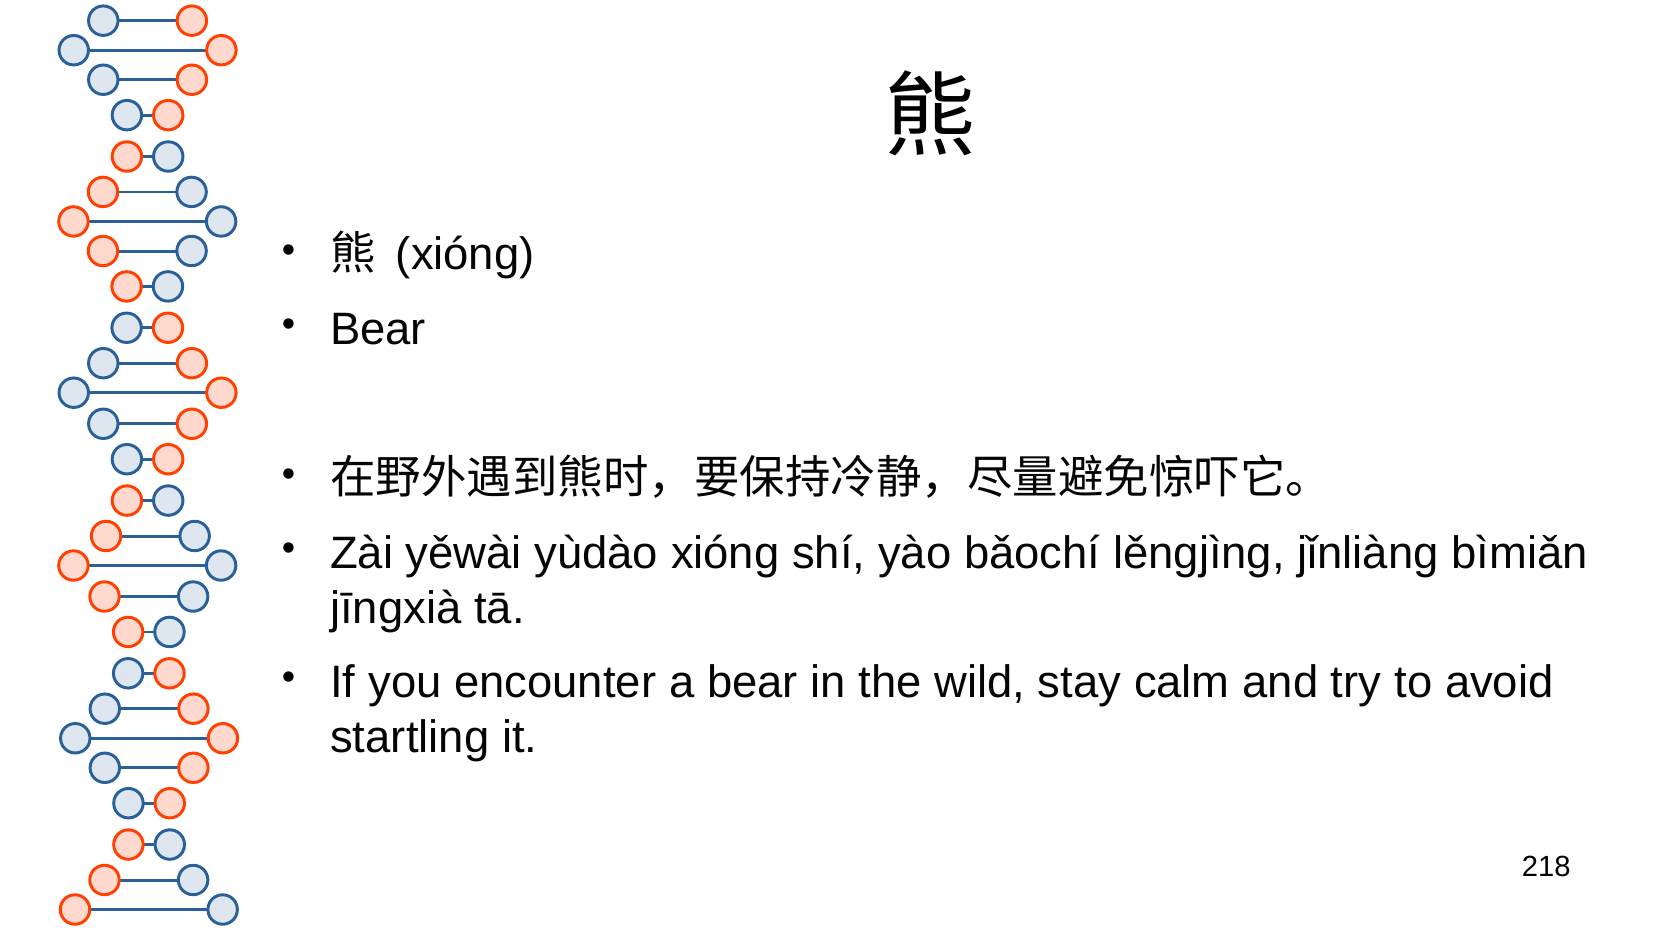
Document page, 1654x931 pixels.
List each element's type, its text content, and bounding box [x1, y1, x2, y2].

title 熊 [265, 35, 1595, 189]
list 熊 (xióng) Bear 在野外遇到熊时，要保持冷静，尽量避免惊吓它。 Zài yěwài yùdào xióng shí, yào bǎochí lěngjìng, jǐnliàng bìmiǎn jīngxià tā. If you encounter a bear in the wild, stay calm and try to avoid startling it. [265, 224, 1595, 764]
